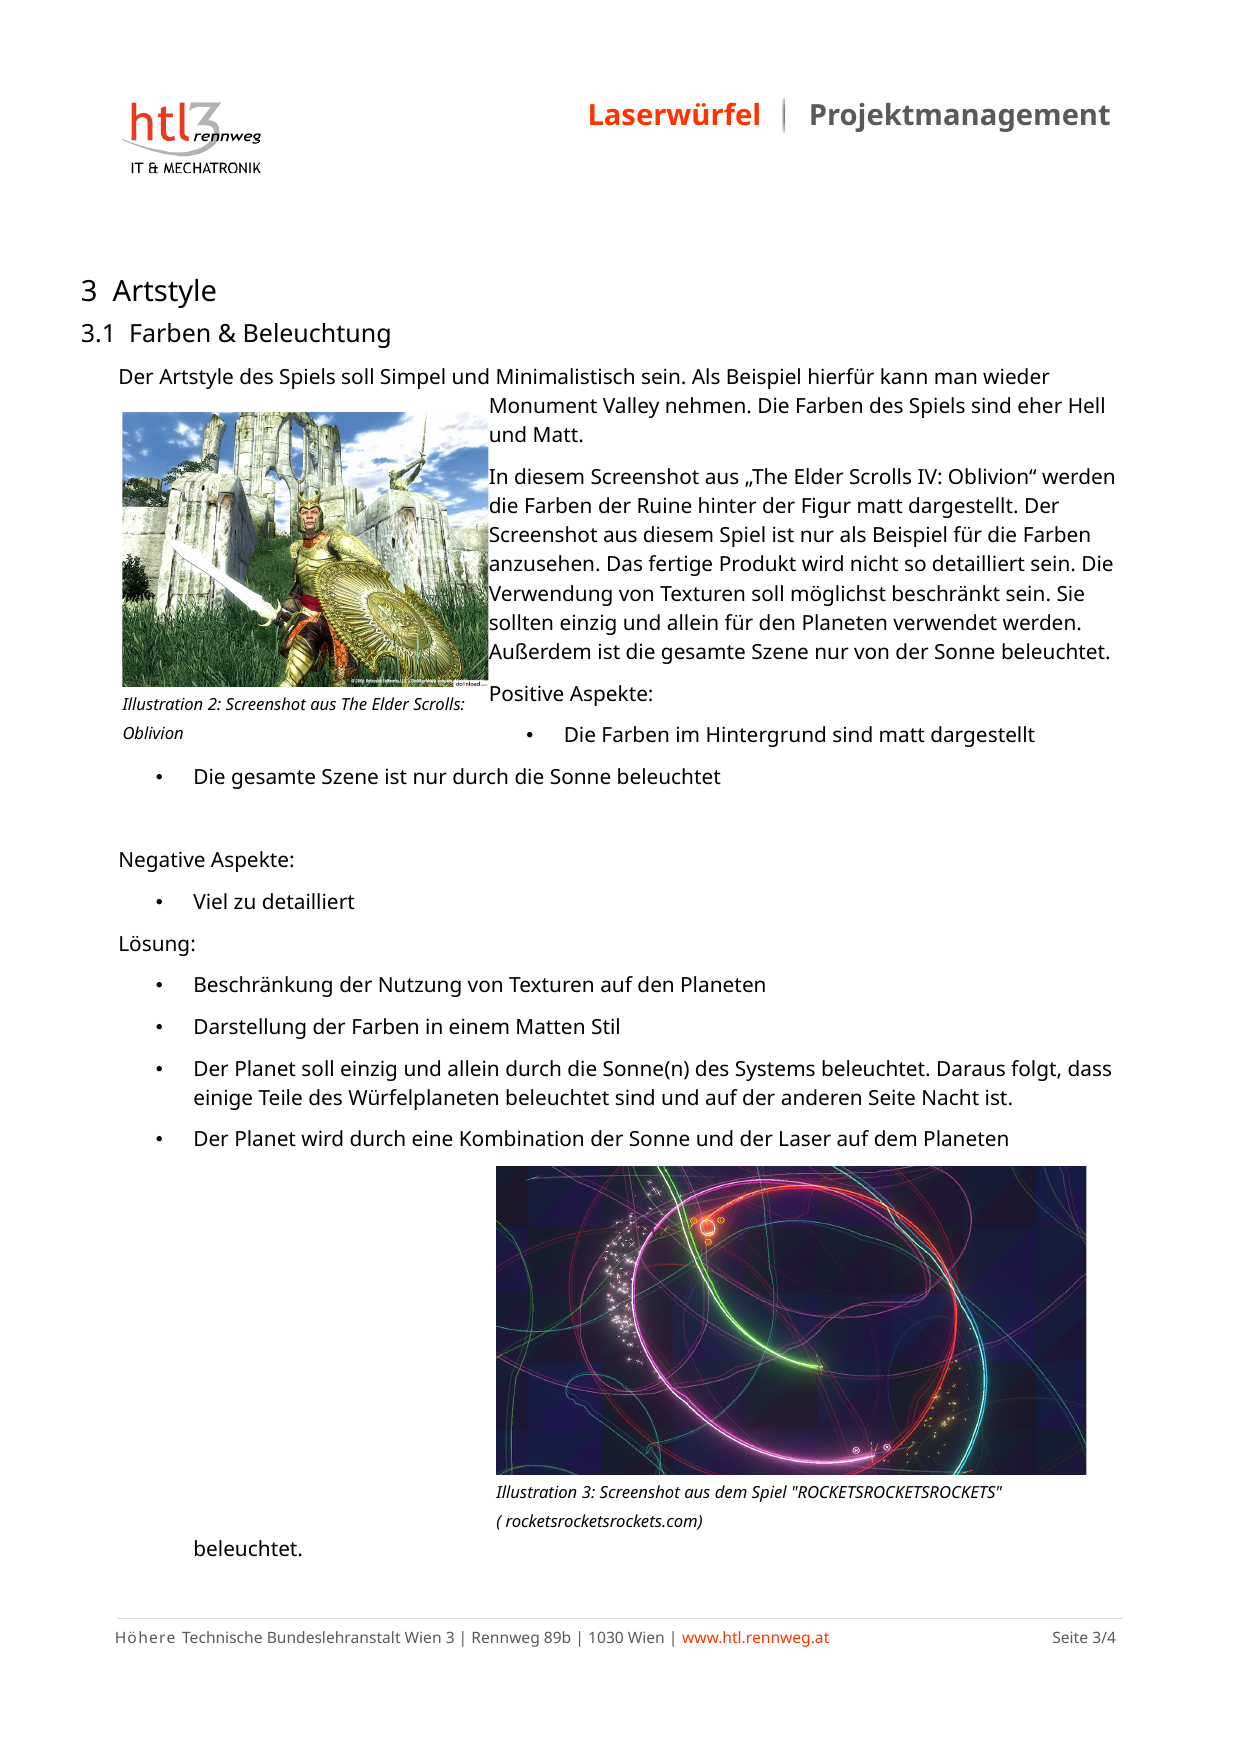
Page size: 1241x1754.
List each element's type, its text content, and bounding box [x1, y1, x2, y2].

text In diesem Screenshot aus „The Elder Scrolls IV: Oblivion“ werden die Farben der Ruine hinter der Figur matt dargestellt. Der Screenshot aus diesem Spiel ist nur als Beispiel für die Farben anzusehen. Das fertige Produkt wird nicht so detailliert sein. Die Verwendung von Texturen soll möglichst beschränkt sein. Sie sollten einzig und allein für den Planeten verwendet werden. Außerdem ist die gesamte Szene nur von der Sonne beleuchtet. [489, 461, 1122, 665]
list Die Farben im Hintergrund sind matt dargestellt [156, 719, 1122, 748]
list Illustration 3: Screenshot aus dem Spiel "ROCKETSROCKETSROCKETS" ( rocketsrocketsrockets.com) [496, 1475, 1123, 1533]
text Negative Aspekte: [118, 844, 1122, 873]
picture [122, 412, 489, 687]
text Der Artstyle des Spiels soll Simpel und Minimalistisch sein. Als Beispiel hierfür kann man wieder Monument Valley nehmen. Die Farben des Spiels sind eher Hell und Matt. [118, 361, 1122, 448]
list Der Planet soll einzig und allein durch die Sonne(n) des Systems beleuchtet. Daraus folgt, dass einige Teile des Würfelplaneten beleuchtet sind und auf der anderen Seite Nacht ist. [156, 1053, 1122, 1111]
picture [121, 102, 261, 174]
list Beschränkung der Nutzung von Texturen auf den Planeten [156, 969, 1122, 998]
picture [781, 97, 786, 133]
text Illustration 2: Screenshot aus The Elder Scrolls: Oblivion [122, 687, 488, 745]
picture [496, 1166, 1087, 1475]
list Die gesamte Szene ist nur durch die Sonne beleuchtet [156, 761, 1122, 790]
subtitle Artstyle [81, 278, 1122, 307]
list Viel zu detailliert [156, 886, 1122, 915]
subtitle Farben & Beleuchtung [81, 319, 1122, 348]
list Der Planet wird durch eine Kombination der Sonne und der Laser auf dem Planeten beleuchtet. [156, 1123, 1123, 1562]
text Positive Aspekte: [488, 678, 1122, 707]
list Darstellung der Farben in einem Matten Stil [156, 1011, 1122, 1040]
text Lösung: [118, 928, 1122, 957]
